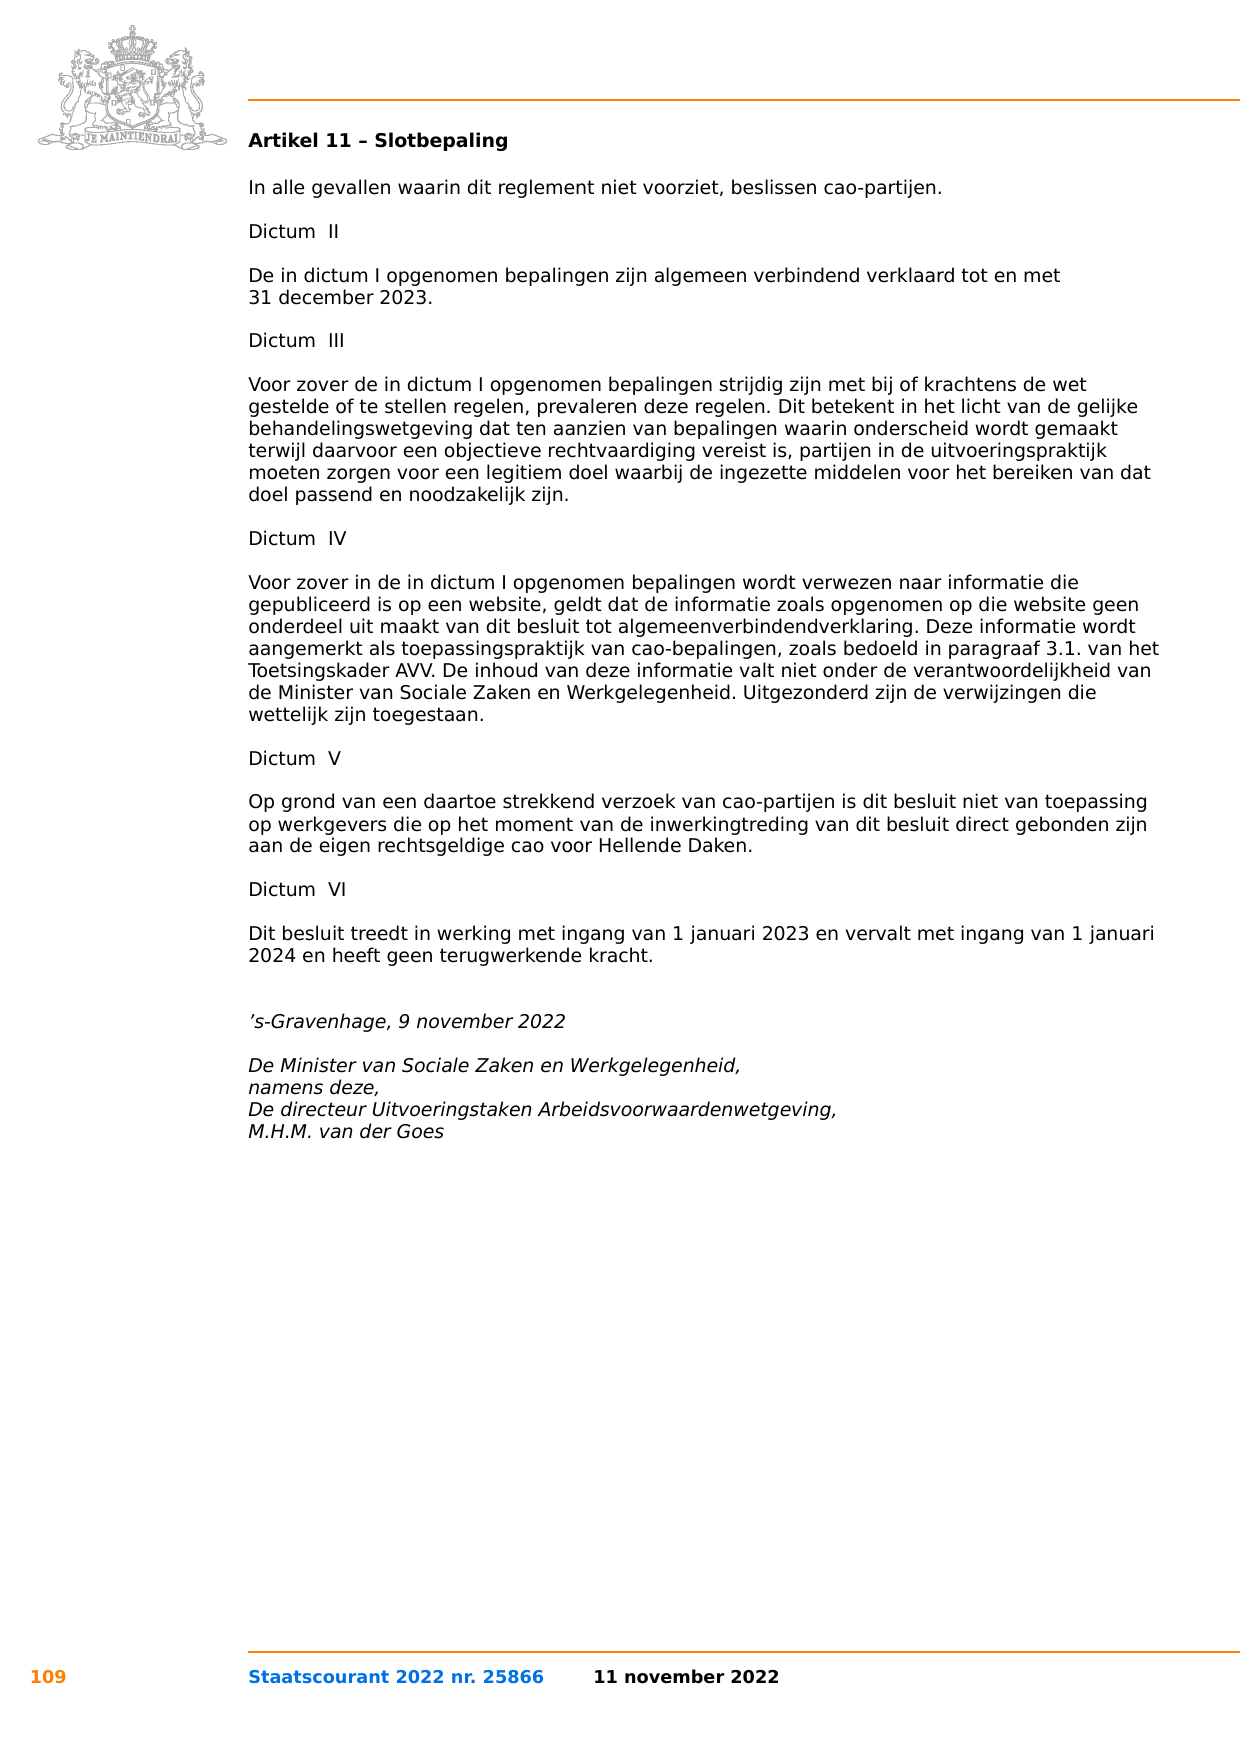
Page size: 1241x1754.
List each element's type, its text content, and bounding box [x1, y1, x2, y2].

text Dictum II [248, 221, 1163, 243]
text De in dictum I opgenomen bepalingen zijn algemeen verbindend verklaard tot en met 31 december 2023. [248, 264, 1163, 308]
text De Minister van Sociale Zaken en Werkgelegenheid, namens deze, De directeur Uitvoeringstaken Arbeidsvoorwaardenwetgeving, M.H.M. van der Goes [248, 1055, 1163, 1143]
text Voor zover de in dictum I opgenomen bepalingen strijdig zijn met bij of krachtens de wet gestelde of te stellen regelen, prevaleren deze regelen. Dit betekent in het licht van de gelijke behandelingswetgeving dat ten aanzien van bepalingen waarin onderscheid wordt gemaakt terwijl daarvoor een objectieve rechtvaardiging vereist is, partijen in de uitvoeringspraktijk moeten zorgen voor een legitiem doel waarbij de ingezette middelen voor het bereiken van dat doel passend en noodzakelijk zijn. [248, 374, 1163, 506]
text ’s-Gravenhage, 9 november 2022 [248, 1011, 1163, 1033]
text Dictum IV [248, 528, 1163, 550]
text Dictum V [248, 748, 1163, 769]
text Dictum III [248, 330, 1163, 352]
text Op grond van een daartoe strekkend verzoek van cao-partijen is dit besluit niet van toepassing op werkgevers die op het moment van de inwerkingtreding van dit besluit direct gebonden zijn aan de eigen rechtsgeldige cao voor Hellende Daken. [248, 791, 1163, 857]
text Dictum VI [248, 879, 1163, 901]
text In alle gevallen waarin dit reglement niet voorziet, beslissen cao-partijen. [248, 177, 1163, 199]
picture [38, 25, 227, 150]
text Dit besluit treedt in werking met ingang van 1 januari 2023 en vervalt met ingang van 1 januari 2024 en heeft geen terugwerkende kracht. [248, 923, 1163, 967]
text Voor zover in de in dictum I opgenomen bepalingen wordt verwezen naar informatie die gepubliceerd is op een website, geldt dat de informatie zoals opgenomen op die website geen onderdeel uit maakt van dit besluit tot algemeenverbindendverklaring. Deze informatie wordt aangemerkt als toepassingspraktijk van cao-bepalingen, zoals bedoeld in paragraaf 3.1. van het Toetsingskader AVV. De inhoud van deze informatie valt niet onder de verantwoordelijkheid van de Minister van Sociale Zaken en Werkgelegenheid. Uitgezonderd zijn de verwijzingen die wettelijk zijn toegestaan. [248, 572, 1163, 726]
subtitle Artikel 11 – Slotbepaling [248, 130, 1163, 152]
